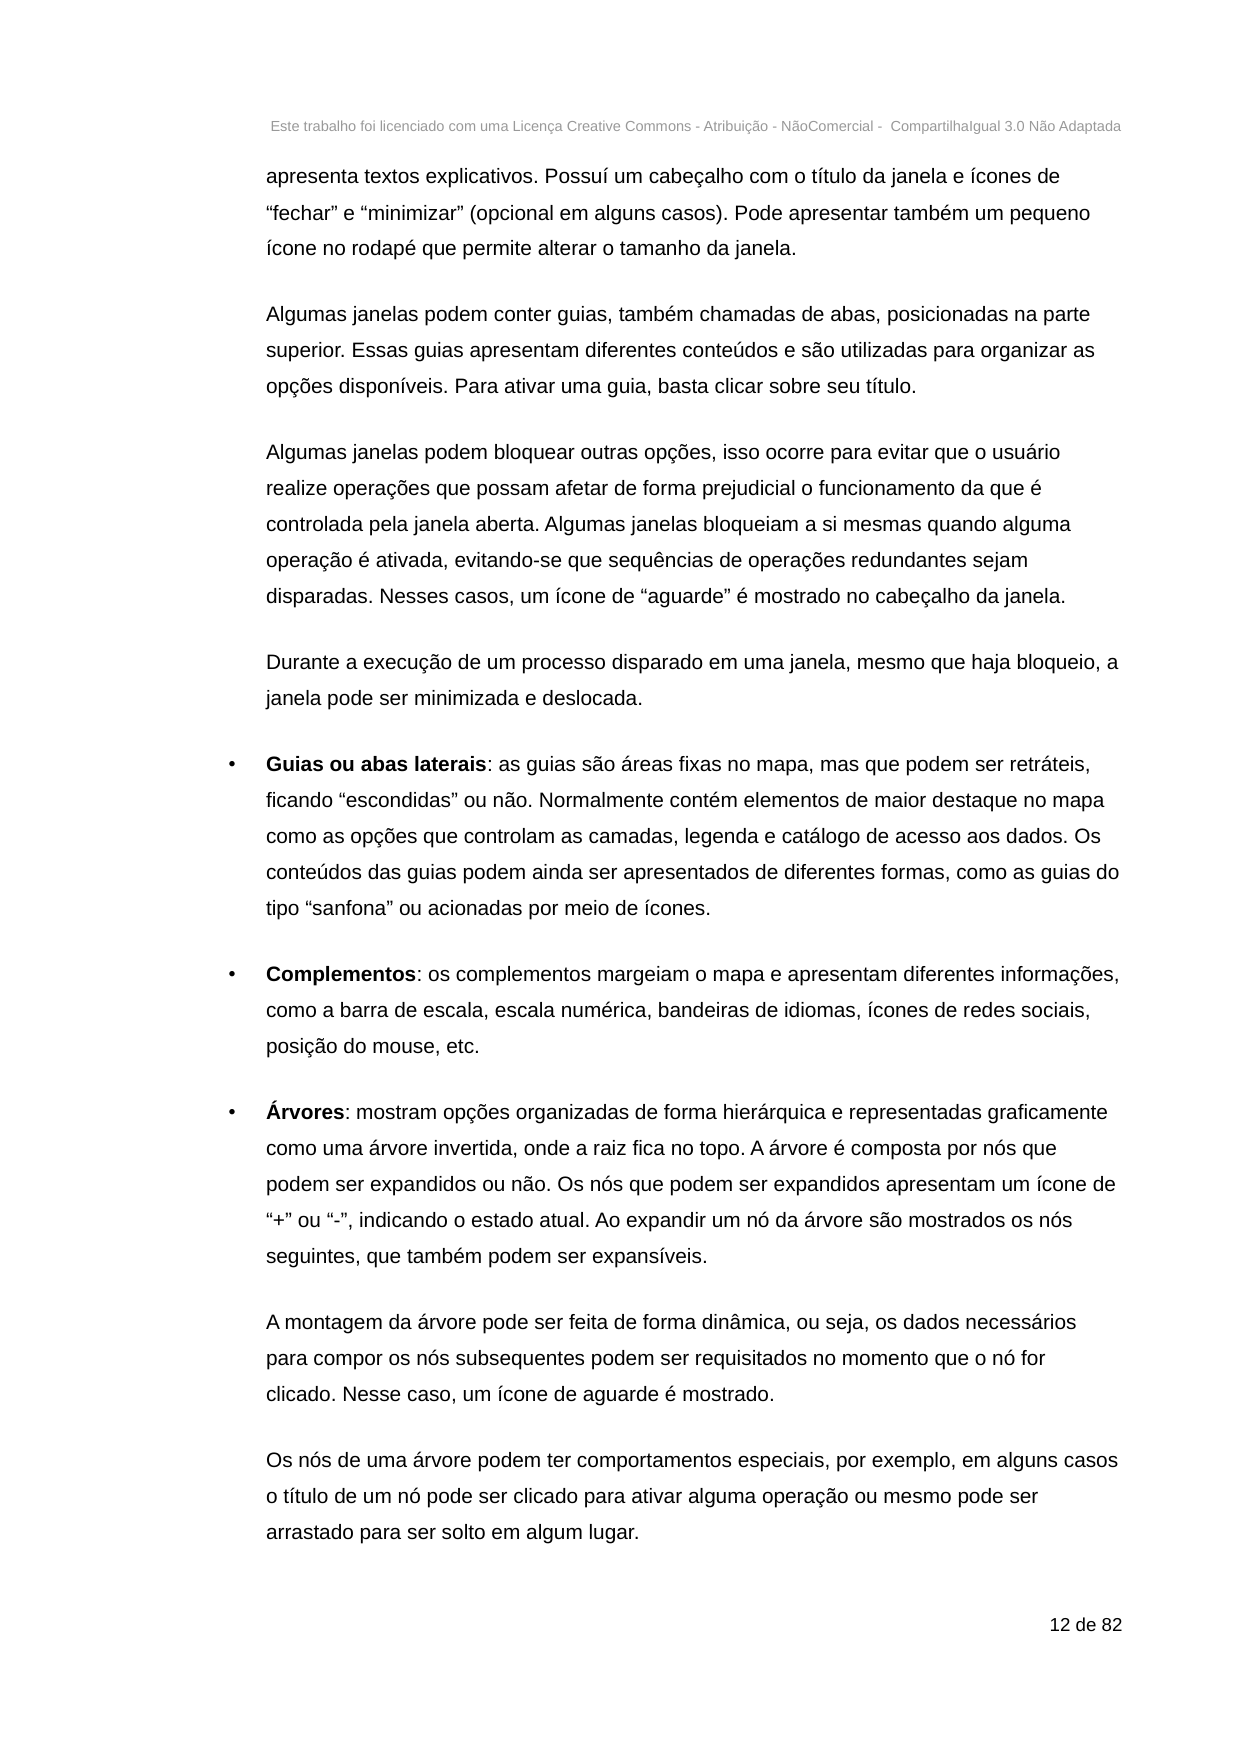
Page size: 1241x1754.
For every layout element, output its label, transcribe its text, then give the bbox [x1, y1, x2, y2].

list Durante a execução de um processo disparado em uma janela, mesmo que haja bloqueio, a janela pode ser minimizada e deslocada. [228, 650, 1122, 710]
list apresenta textos explicativos. Possuí um cabeçalho com o título da janela e ícones de “fechar” e “minimizar” (opcional em alguns casos). Pode apresentar também um pequeno ícone no rodapé que permite alterar o tamanho da janela. [228, 164, 1122, 260]
list Os nós de uma árvore podem ter comportamentos especiais, por exemplo, em alguns casos o título de um nó pode ser clicado para ativar alguma operação ou mesmo pode ser arrastado para ser solto em algum lugar. [228, 1448, 1122, 1543]
list Árvores: mostram opções organizadas de forma hierárquica e representadas graficamente como uma árvore invertida, onde a raiz fica no topo. A árvore é composta por nós que podem ser expandidos ou não. Os nós que podem ser expandidos apresentam um ícone de “+” ou “-”, indicando o estado atual. Ao expandir um nó da árvore são mostrados os nós seguintes, que também podem ser expansíveis. [228, 1100, 1122, 1268]
list Algumas janelas podem bloquear outras opções, isso ocorre para evitar que o usuário realize operações que possam afetar de forma prejudicial o funcionamento da que é controlada pela janela aberta. Algumas janelas bloqueiam a si mesmas quando alguma operação é ativada, evitando-se que sequências de operações redundantes sejam disparadas. Nesses casos, um ícone de “aguarde” é mostrado no cabeçalho da janela. [228, 440, 1122, 608]
list Complementos: os complementos margeiam o mapa e apresentam diferentes informações, como a barra de escala, escala numérica, bandeiras de idiomas, ícones de redes sociais, posição do mouse, etc. [228, 962, 1122, 1058]
list A montagem da árvore pode ser feita de forma dinâmica, ou seja, os dados necessários para compor os nós subsequentes podem ser requisitados no momento que o nó for clicado. Nesse caso, um ícone de aguarde é mostrado. [228, 1310, 1122, 1406]
list Guias ou abas laterais: as guias são áreas fixas no mapa, mas que podem ser retráteis, ficando “escondidas” ou não. Normalmente contém elementos de maior destaque no mapa como as opções que controlam as camadas, legenda e catálogo de acesso aos dados. Os conteúdos das guias podem ainda ser apresentados de diferentes formas, como as guias do tipo “sanfona” ou acionadas por meio de ícones. [228, 752, 1122, 920]
list Algumas janelas podem conter guias, também chamadas de abas, posicionadas na parte superior. Essas guias apresentam diferentes conteúdos e são utilizadas para organizar as opções disponíveis. Para ativar uma guia, basta clicar sobre seu título. [228, 302, 1122, 398]
